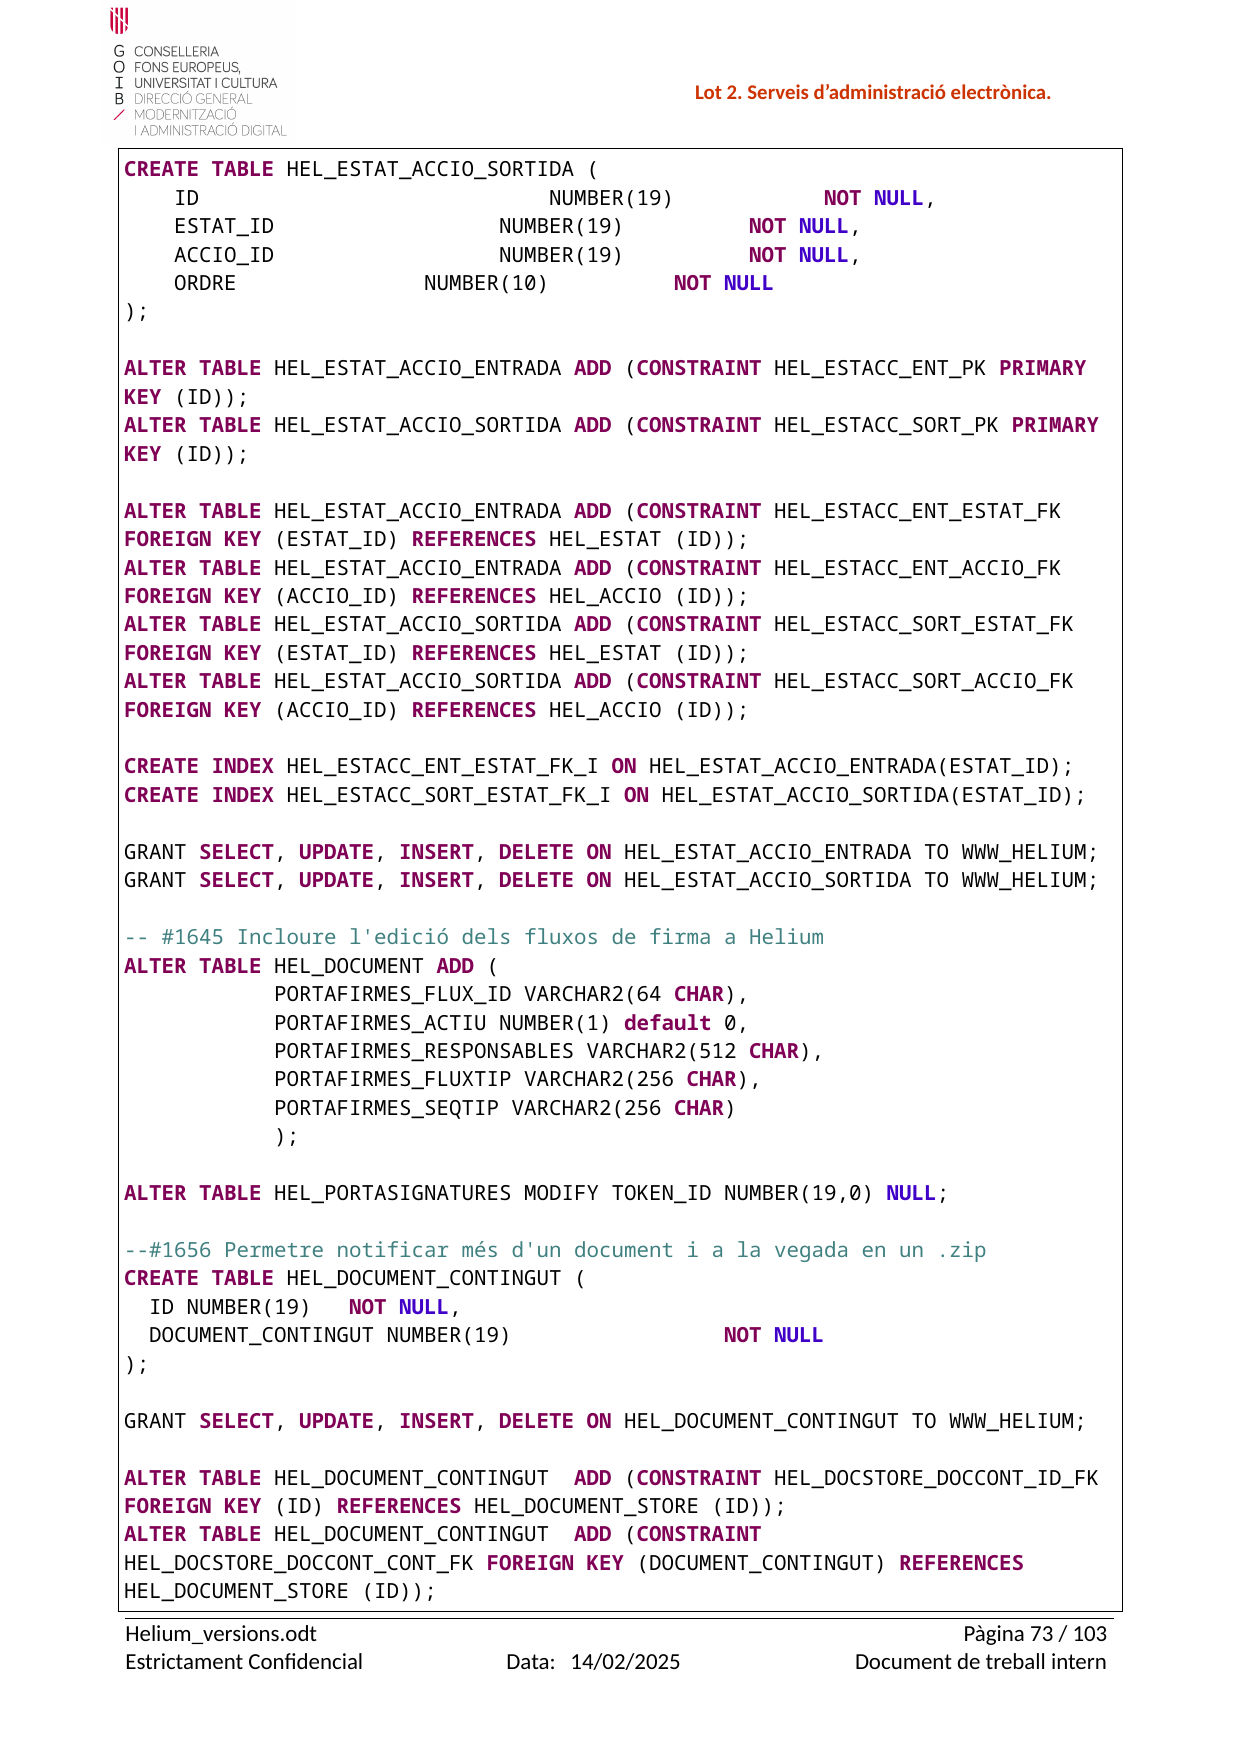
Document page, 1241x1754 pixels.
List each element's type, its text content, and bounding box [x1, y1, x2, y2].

table_header CREATE TABLE HEL_ESTAT_ACCIO_SORTIDA ( ID NUMBER(19) NOT NULL, ESTAT_ID NUMBER(19) NOT NULL, ACCIO_ID NUMBER(19) NOT NULL, ORDRE NUMBER(10) NOT NULL ); ALTER TABLE HEL_ESTAT_ACCIO_ENTRADA ADD (CONSTRAINT HEL_ESTACC_ENT_PK PRIMARY KEY (ID)); ALTER TABLE HEL_ESTAT_ACCIO_SORTIDA ADD (CONSTRAINT HEL_ESTACC_SORT_PK PRIMARY KEY (ID)); ALTER TABLE HEL_ESTAT_ACCIO_ENTRADA ADD (CONSTRAINT HEL_ESTACC_ENT_ESTAT_FK FOREIGN KEY (ESTAT_ID) REFERENCES HEL_ESTAT (ID)); ALTER TABLE HEL_ESTAT_ACCIO_ENTRADA ADD (CONSTRAINT HEL_ESTACC_ENT_ACCIO_FK FOREIGN KEY (ACCIO_ID) REFERENCES HEL_ACCIO (ID)); ALTER TABLE HEL_ESTAT_ACCIO_SORTIDA ADD (CONSTRAINT HEL_ESTACC_SORT_ESTAT_FK FOREIGN KEY (ESTAT_ID) REFERENCES HEL_ESTAT (ID)); ALTER TABLE HEL_ESTAT_ACCIO_SORTIDA ADD (CONSTRAINT HEL_ESTACC_SORT_ACCIO_FK FOREIGN KEY (ACCIO_ID) REFERENCES HEL_ACCIO (ID)); CREATE INDEX HEL_ESTACC_ENT_ESTAT_FK_I ON HEL_ESTAT_ACCIO_ENTRADA(ESTAT_ID); CREATE INDEX HEL_ESTACC_SORT_ESTAT_FK_I ON HEL_ESTAT_ACCIO_SORTIDA(ESTAT_ID); GRANT SELECT, UPDATE, INSERT, DELETE ON HEL_ESTAT_ACCIO_ENTRADA TO WWW_HELIUM; GRANT SELECT, UPDATE, INSERT, DELETE ON HEL_ESTAT_ACCIO_SORTIDA TO WWW_HELIUM; -- #1645 Incloure l'edició dels fluxos de firma a Helium ALTER TABLE HEL_DOCUMENT ADD ( PORTAFIRMES_FLUX_ID VARCHAR2(64 CHAR), PORTAFIRMES_ACTIU NUMBER(1) default 0, PORTAFIRMES_RESPONSABLES VARCHAR2(512 CHAR), PORTAFIRMES_FLUXTIP VARCHAR2(256 CHAR), PORTAFIRMES_SEQTIP VARCHAR2(256 CHAR) ); ALTER TABLE HEL_PORTASIGNATURES MODIFY TOKEN_ID NUMBER(19,0) NULL; --#1656 Permetre notificar més d'un document i a la vegada en un .zip CREATE TABLE HEL_DOCUMENT_CONTINGUT ( ID NUMBER(19) NOT NULL, DOCUMENT_CONTINGUT NUMBER(19) NOT NULL ); GRANT SELECT, UPDATE, INSERT, DELETE ON HEL_DOCUMENT_CONTINGUT TO WWW_HELIUM; ALTER TABLE HEL_DOCUMENT_CONTINGUT ADD (CONSTRAINT HEL_DOCSTORE_DOCCONT_ID_FK FOREIGN KEY (ID) REFERENCES HEL_DOCUMENT_STORE (ID)); ALTER TABLE HEL_DOCUMENT_CONTINGUT ADD (CONSTRAINT HEL_DOCSTORE_DOCCONT_CONT_FK FOREIGN KEY (DOCUMENT_CONTINGUT) REFERENCES HEL_DOCUMENT_STORE (ID)); [119, 149, 1122, 1611]
picture [100, 0, 297, 144]
